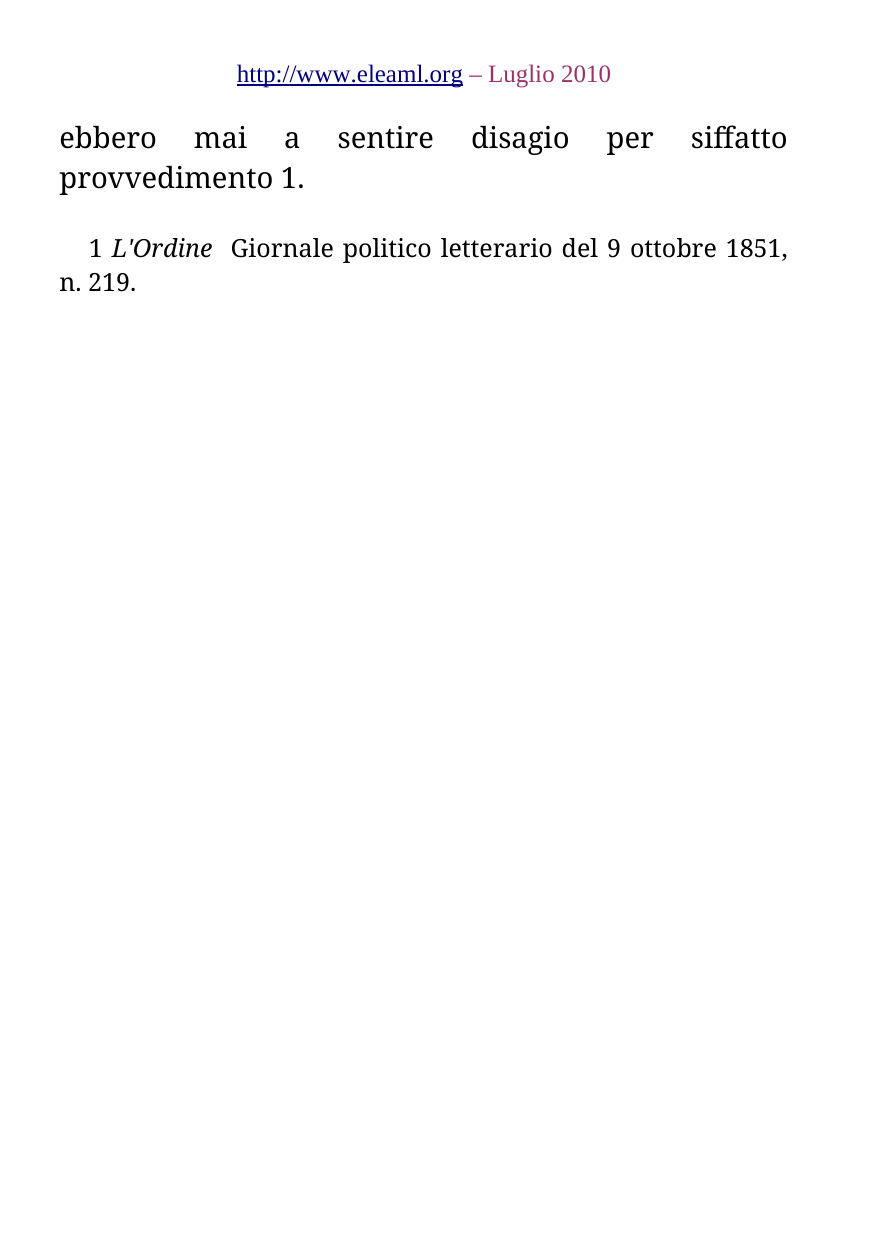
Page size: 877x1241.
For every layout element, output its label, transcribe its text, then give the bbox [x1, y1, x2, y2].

text ebbero mai a sentire disagio per siffatto provvedimento 1. [59, 117, 788, 197]
text 1 L'Ordine Giornale politico letterario del 9 ottobre 1851, n. 219. [59, 231, 788, 299]
